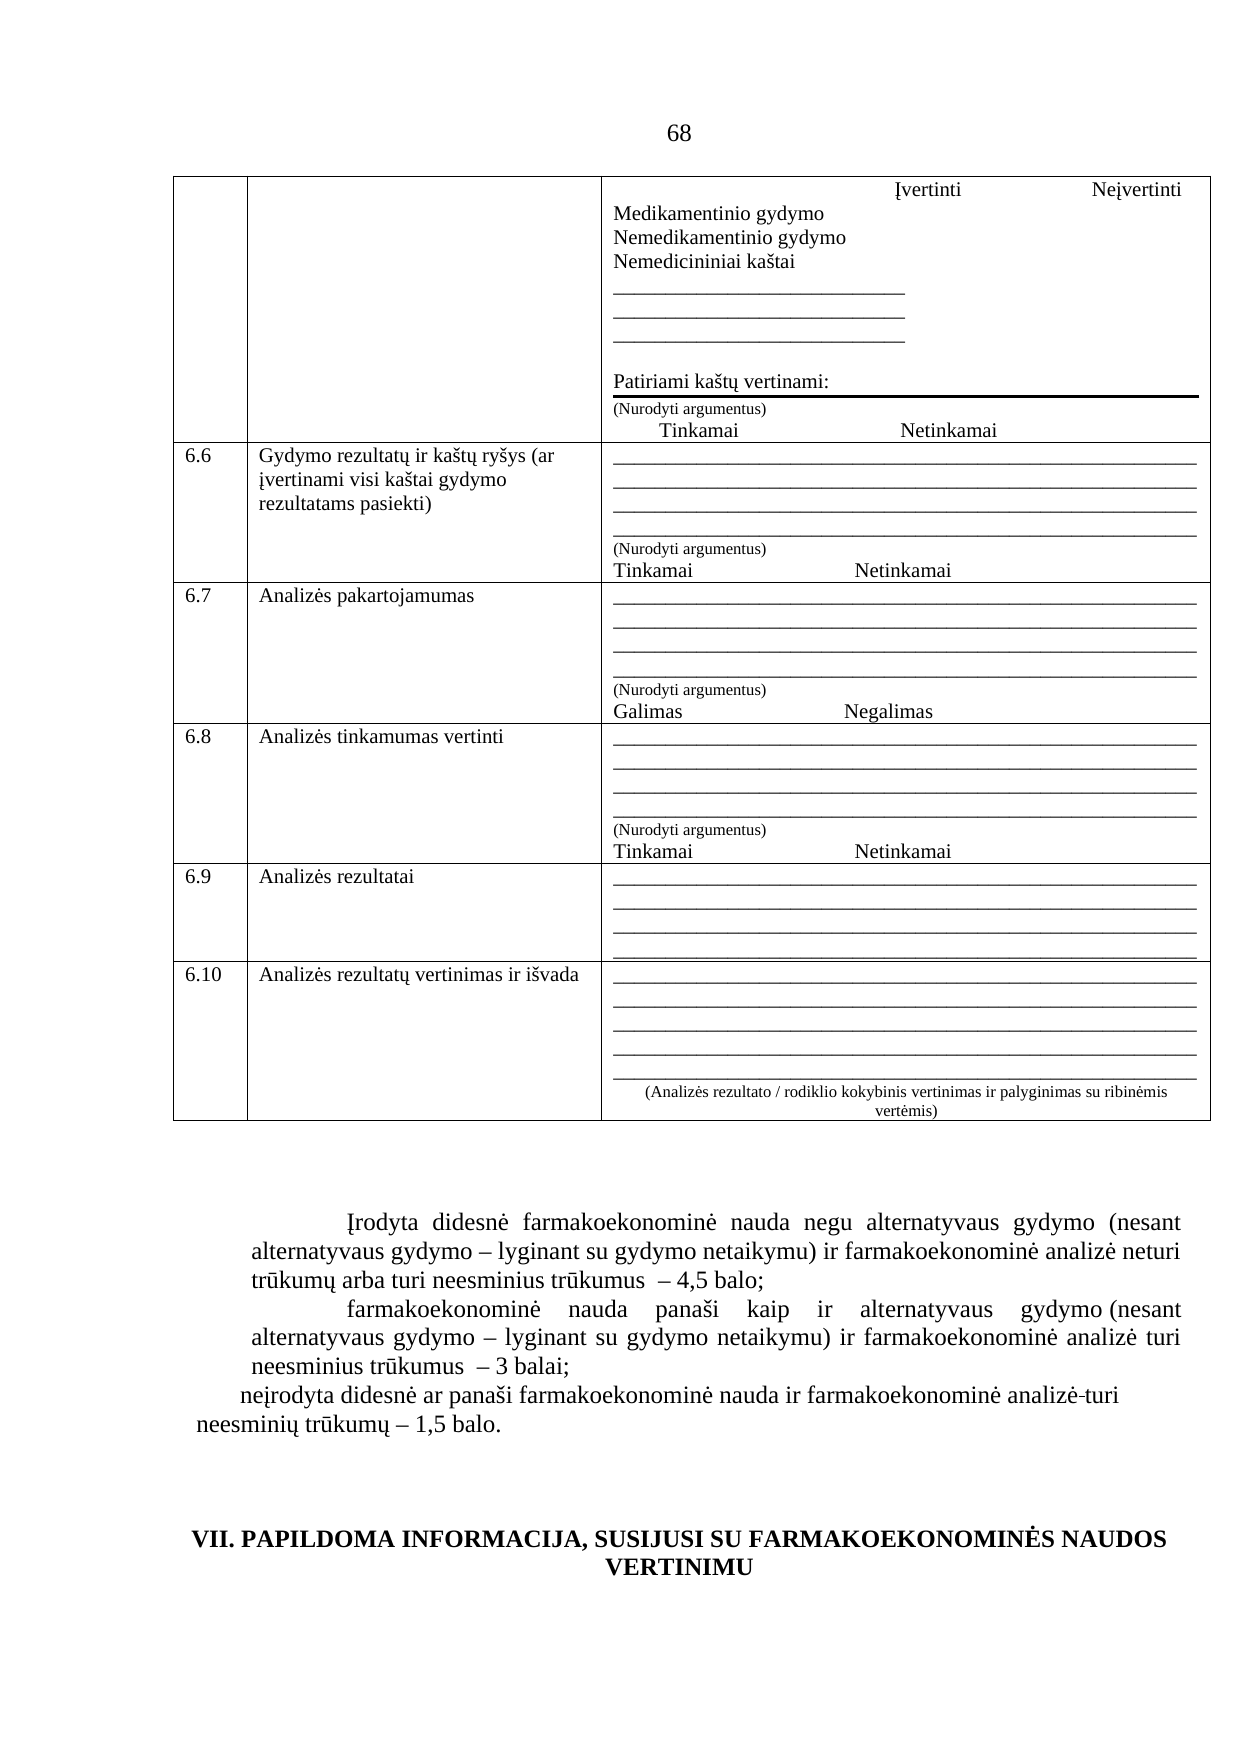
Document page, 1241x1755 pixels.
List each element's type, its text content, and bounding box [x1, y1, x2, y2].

table_cell [248, 177, 601, 442]
text neįrodyta didesnė ar panaši farmakoekonominė nauda ir farmakoekonominė analizė turi neesminių trūkumų – 1,5 balo. [196, 1380, 1181, 1437]
table_cell Gydymo rezultatų ir kaštų ryšys (ar įvertinami visi kaštai gydymo rezultatams pasiekti) [248, 443, 601, 582]
table_cell [174, 177, 247, 442]
table_cell Analizės rezultatų vertinimas ir išvada [248, 962, 601, 1120]
table_cell ________________________________________________________ ________________________________________________________ ________________________________________________________ ________________________________________________________ (Nurodyti argumentus) Tinkamai Netinkamai [602, 724, 1210, 863]
table_cell Analizės pakartojamumas [248, 583, 601, 723]
table_cell ________________________________________________________ ________________________________________________________ ________________________________________________________ ________________________________________________________ (Nurodyti argumentus) Galimas Negalimas [602, 583, 1210, 723]
text farmakoekonominė nauda panaši kaip ir alternatyvaus gydymo (nesant alternatyvaus gydymo – lyginant su gydymo netaikymu) ir farmakoekonominė analizė turi neesminius trūkumus – 3 balai; [251, 1294, 1181, 1380]
table_cell ________________________________________________________ ________________________________________________________ ________________________________________________________ ________________________________________________________ ________________________________________________________ (Analizės rezultato / rodiklio kokybinis vertinimas ir palyginimas su ribinėmis vertėmis) [602, 962, 1210, 1120]
table_cell 6.10 [174, 962, 247, 1120]
table_cell 6.7 [174, 583, 247, 723]
table_cell Analizės tinkamumas vertinti [248, 724, 601, 863]
text VII. PAPILDOMA INFORMACIJA, SUSIJUSI SU FARMAKOEKONOMINĖS NAUDOS VERTINIMU [177, 1524, 1181, 1581]
table_cell ________________________________________________________ ________________________________________________________ ________________________________________________________ ________________________________________________________ [602, 864, 1210, 961]
table_cell Įvertinti Neįvertinti Medikamentinio gydymo Nemedikamentinio gydymo Nemedicininiai kaštai ____________________________ ____________________________ ____________________________ Patiriami kaštų vertinami: (Nurodyti argumentus) Tinkamai Netinkamai [602, 177, 1210, 442]
table_cell 6.9 [174, 864, 247, 961]
table_cell Analizės rezultatai [248, 864, 601, 961]
table_cell 6.8 [174, 724, 247, 863]
table_cell ________________________________________________________ ________________________________________________________ ________________________________________________________ ________________________________________________________ (Nurodyti argumentus) Tinkamai Netinkamai [602, 443, 1210, 582]
table_cell 6.6 [174, 443, 247, 582]
text Įrodyta didesnė farmakoekonominė nauda negu alternatyvaus gydymo (nesant alternatyvaus gydymo – lyginant su gydymo netaikymu) ir farmakoekonominė analizė neturi trūkumų arba turi neesminius trūkumus – 4,5 balo; [251, 1207, 1181, 1294]
